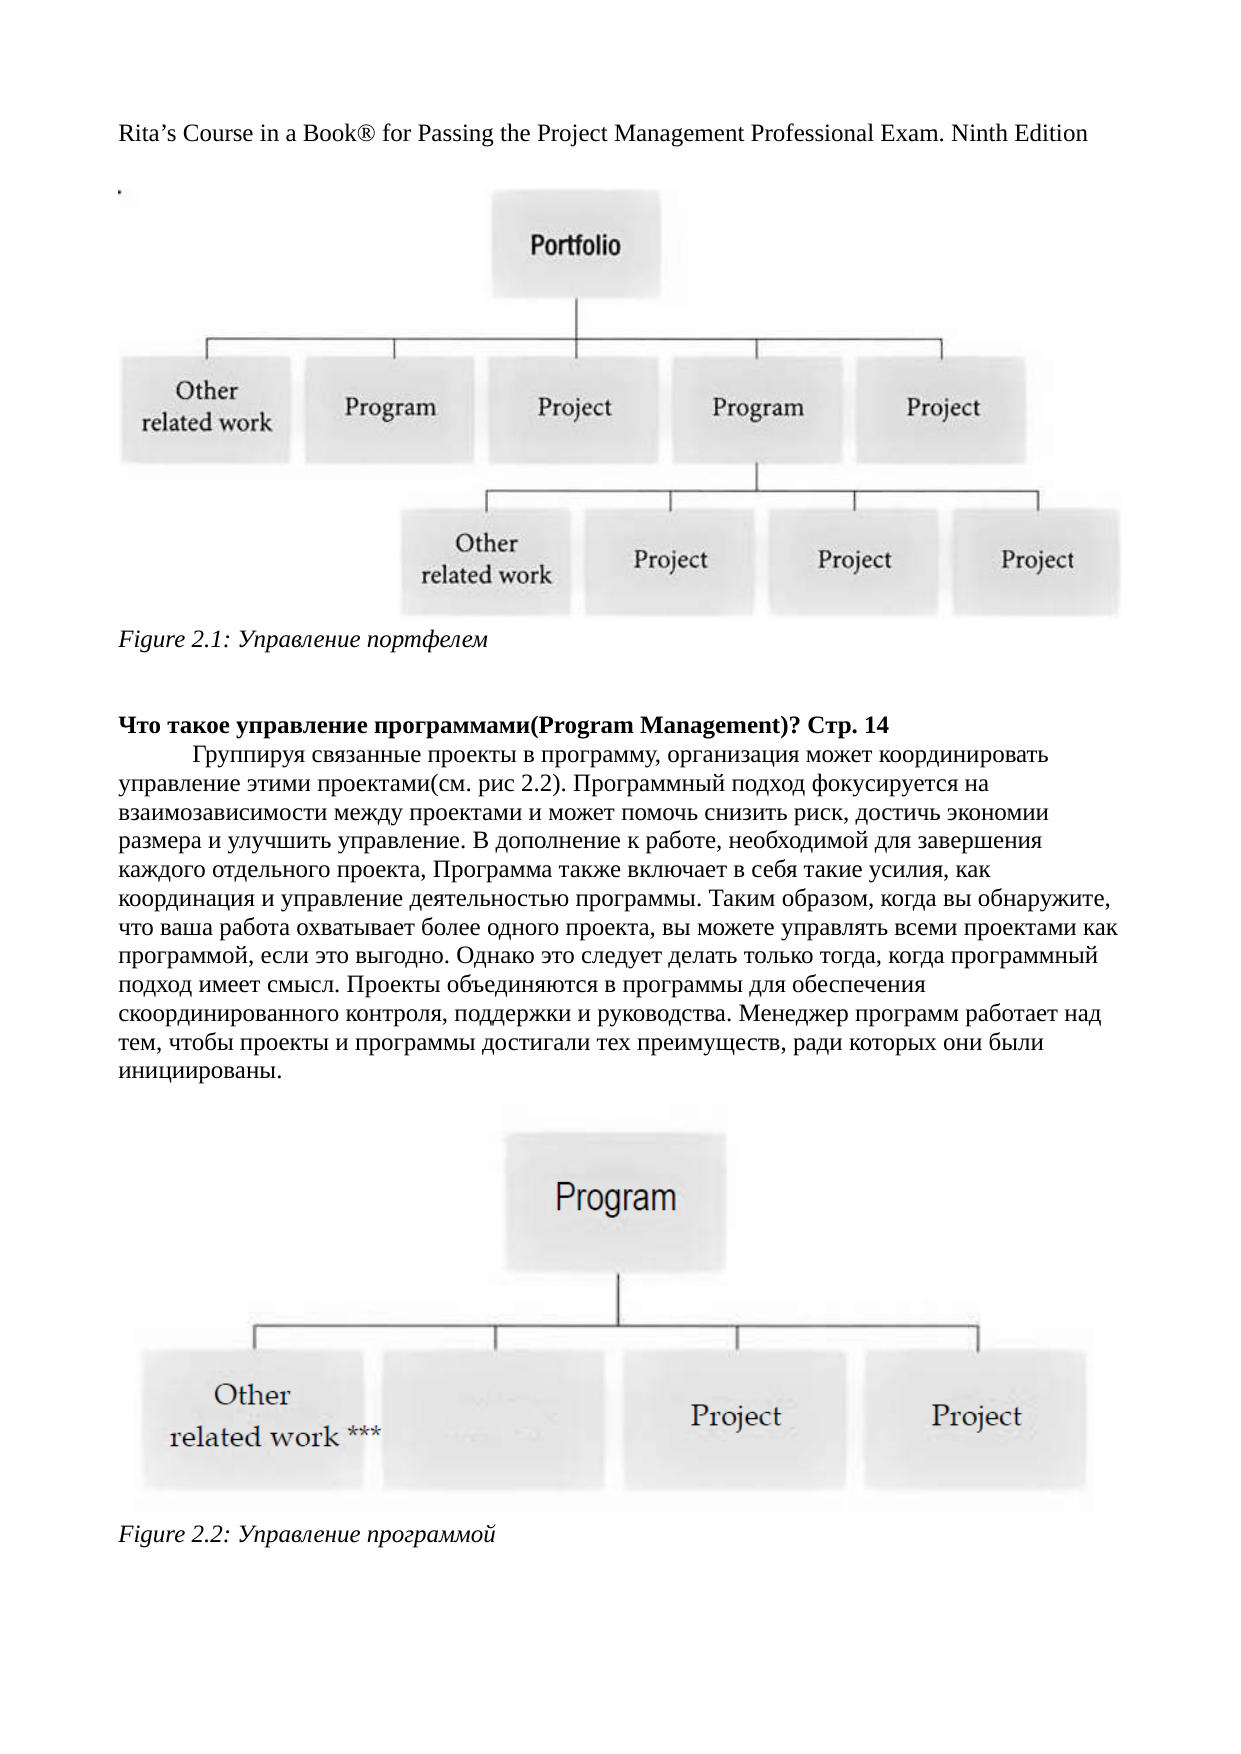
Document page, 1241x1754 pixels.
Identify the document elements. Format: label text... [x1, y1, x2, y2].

picture [118, 188, 1123, 619]
text Что такое управление программами(Program Management)? Стр. 14 [118, 711, 1122, 739]
text Figure 2.1: Управление портфелем [118, 619, 1122, 653]
text Группируя связанные проекты в программу, организация может координировать управление этими проектами(см. рис 2.2). Программный подход фокусируется на взаимозависимости между проектами и может помочь снизить риск, достичь экономии размера и улучшить управление. В дополнение к работе, необходимой для завершения каждого отдельного проекта, Программа также включает в себя такие усилия, как координация и управление деятельностью программы. Таким образом, когда вы обнаружите, что ваша работа охватывает более одного проекта, вы можете управлять всеми проектами как программой, если это выгодно. Однако это следует делать только тогда, когда программный подход имеет смысл. Проекты объединяются в программы для обеспечения скоординированного контроля, поддержки и руководства. Менеджер программ работает над тем, чтобы проекты и программы достигали тех преимуществ, ради которых они были инициированы. [118, 739, 1122, 1084]
text Figure 2.2: Управление программой [118, 1514, 1122, 1548]
picture [118, 1096, 1123, 1514]
